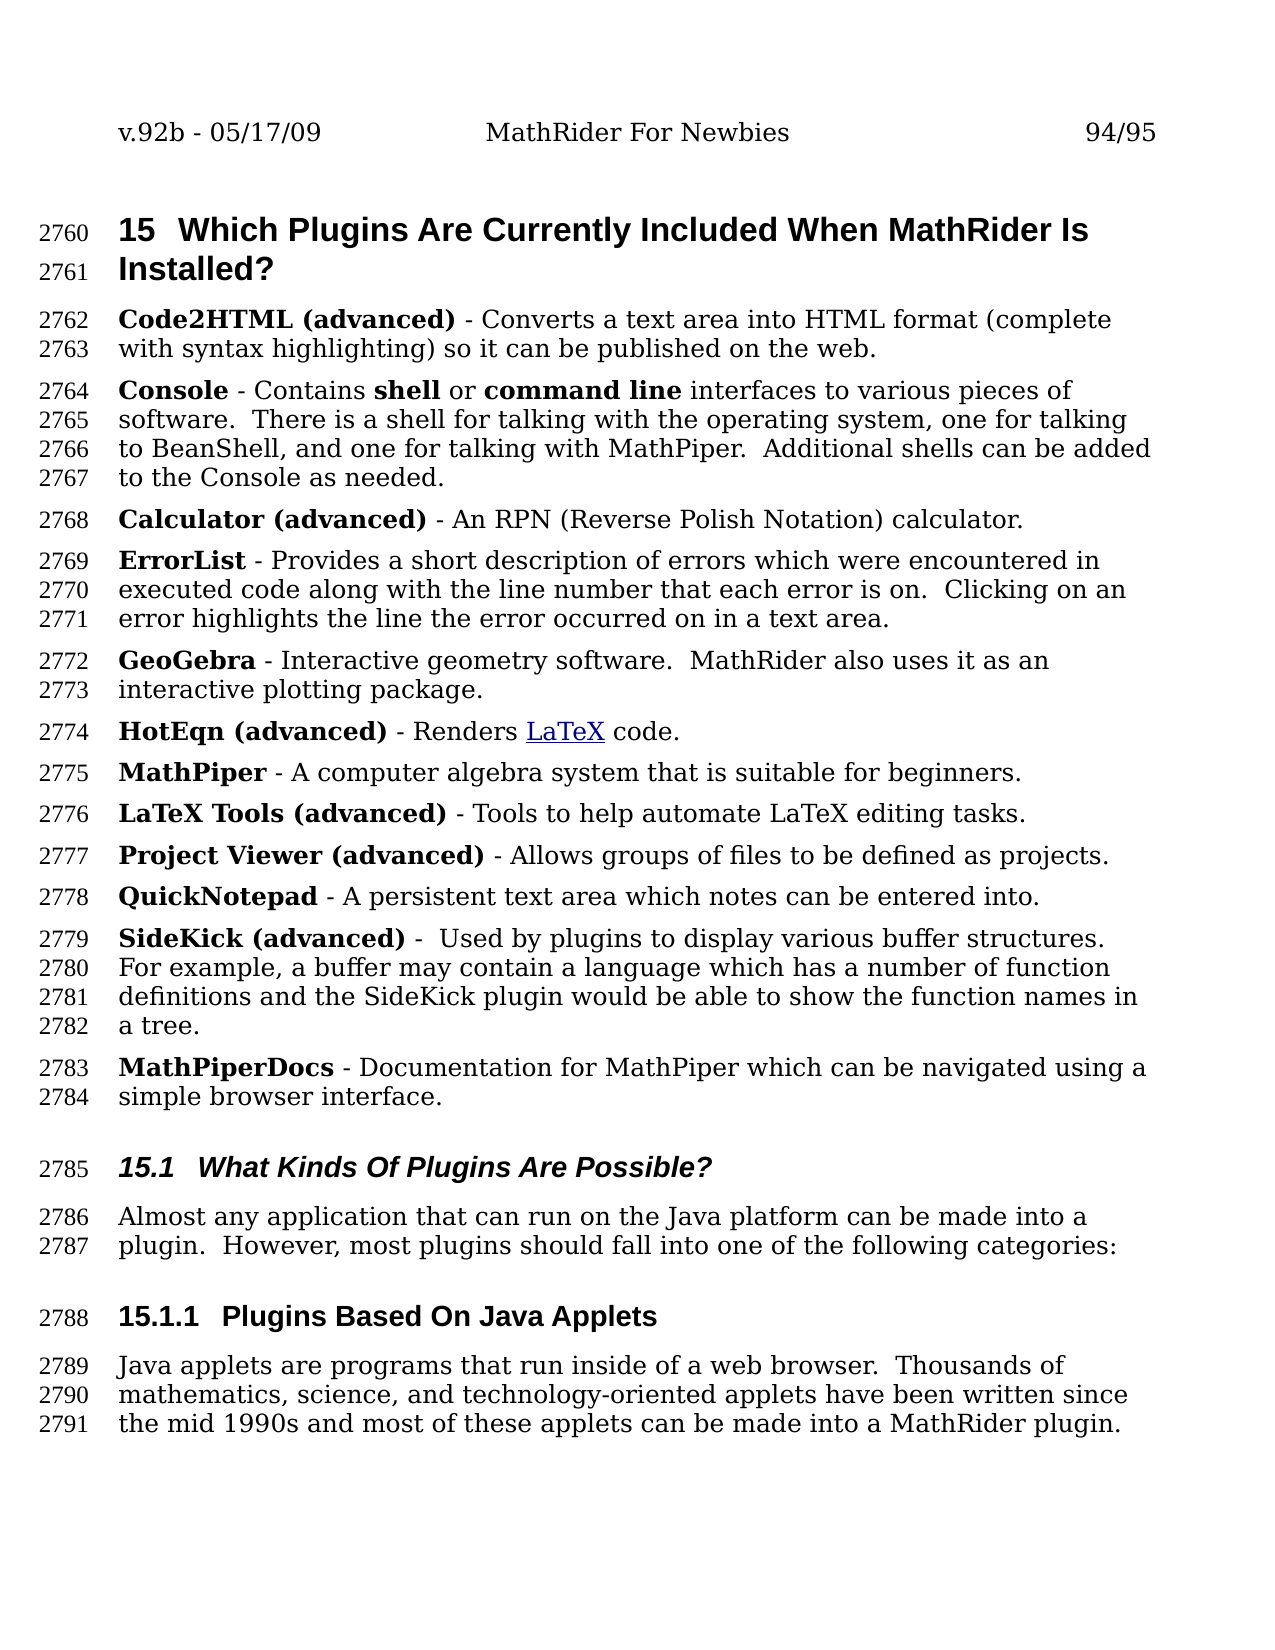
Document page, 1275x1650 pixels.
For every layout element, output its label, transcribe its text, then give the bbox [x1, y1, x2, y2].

text SideKick (advanced) - Used by plugins to display various buffer structures. For example, a buffer may contain a language which has a number of function definitions and the SideKick plugin would be able to show the function names in a tree. [118, 924, 1157, 1041]
subtitle What Kinds Of Plugins Are Possible? [118, 1150, 1157, 1184]
text Almost any application that can run on the Java platform can be made into a plugin. However, most plugins should fall into one of the following categories: [118, 1202, 1157, 1260]
text LaTeX Tools (advanced) - Tools to help automate LaTeX editing tasks. [118, 799, 1157, 829]
text Java applets are programs that run inside of a web browser. Thousands of mathematics, science, and technology-oriented applets have been written since the mid 1990s and most of these applets can be made into a MathRider plugin. [118, 1351, 1157, 1438]
text GeoGebra - Interactive geometry software. MathRider also uses it as an interactive plotting package. [118, 646, 1157, 704]
text QuickNotepad - A persistent text area which notes can be entered into. [118, 882, 1157, 912]
subtitle Plugins Based On Java Applets [118, 1299, 1157, 1333]
text MathPiperDocs - Documentation for MathPiper which can be navigated using a simple browser interface. [118, 1053, 1157, 1111]
text HotEqn (advanced) - Renders LaTeX code. [118, 717, 1157, 746]
subtitle Which Plugins Are Currently Included When MathRider Is Installed? [118, 210, 1157, 287]
text Project Viewer (advanced) - Allows groups of files to be defined as projects. [118, 841, 1157, 870]
text MathPiper - A computer algebra system that is suitable for beginners. [118, 758, 1157, 787]
text Code2HTML (advanced) - Converts a text area into HTML format (complete with syntax highlighting) so it can be published on the web. [118, 305, 1157, 364]
text Console - Contains shell or command line interfaces to various pieces of software. There is a shell for talking with the operating system, one for talking to BeanShell, and one for talking with MathPiper. Additional shells can be added to the Console as needed. [118, 376, 1157, 493]
text ErrorList - Provides a short description of errors which were encountered in executed code along with the line number that each error is on. Clicking on an error highlights the line the error occurred on in a text area. [118, 546, 1157, 634]
text Calculator (advanced) - An RPN (Reverse Polish Notation) calculator. [118, 505, 1157, 534]
